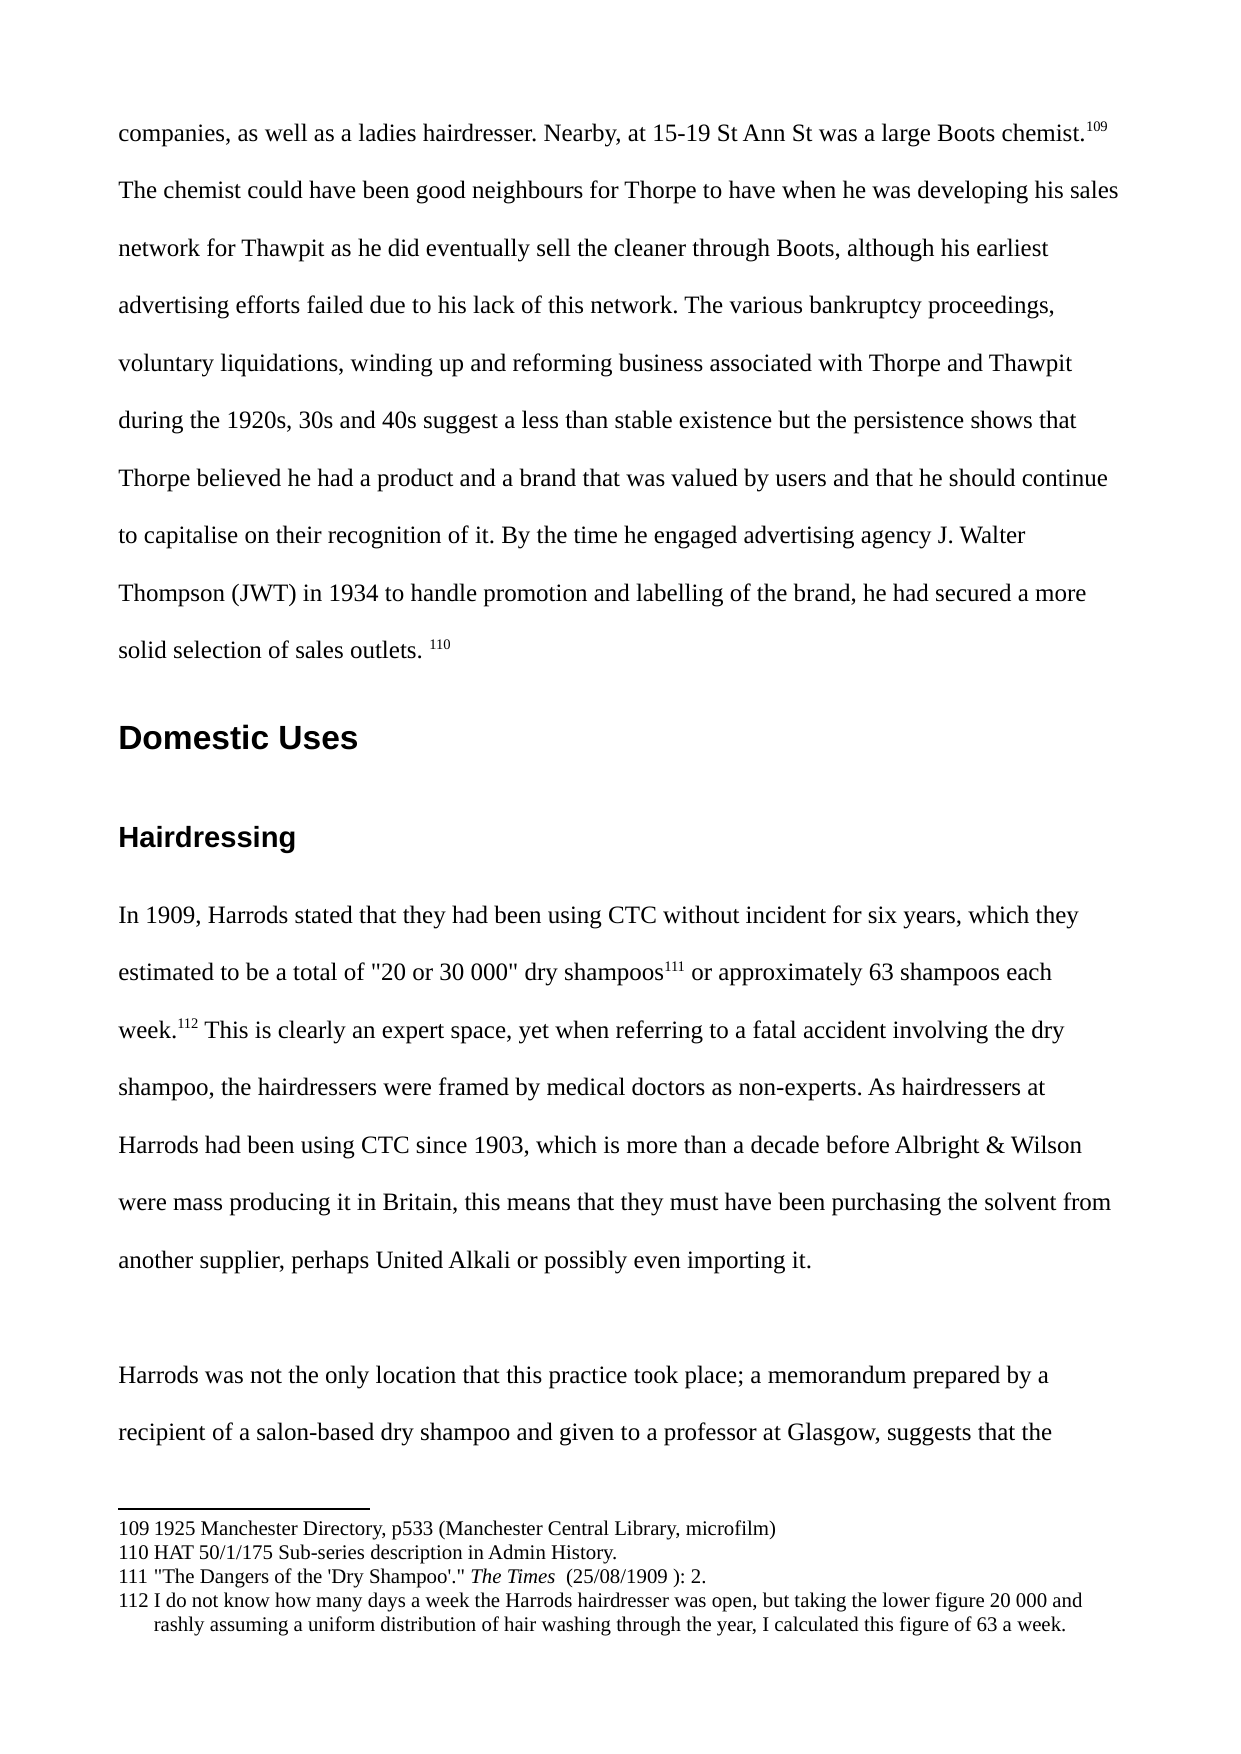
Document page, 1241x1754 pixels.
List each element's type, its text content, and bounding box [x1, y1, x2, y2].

text "The Dangers of the 'Dry Shampoo'." The Times (25/08/1909 ): 2. [118, 1564, 1122, 1588]
text HAT 50/1/175 Sub-series description in Admin History. [118, 1539, 1122, 1564]
text In 1909, Harrods stated that they had been using CTC without incident for six years, which they estimated to be a total of "20 or 30 000" dry shampoos or approximately 63 shampoos each week. This is clearly an expert space, yet when referring to a fatal accident involving the dry shampoo, the hairdressers were framed by medical doctors as non-experts. As hairdressers at Harrods had been using CTC since 1903, which is more than a decade before Albright & Wilson were mass producing it in Britain, this means that they must have been purchasing the solvent from another supplier, perhaps United Alkali or possibly even importing it. [118, 900, 1122, 1274]
text I do not know how many days a week the Harrods hairdresser was open, but taking the lower figure 20 000 and rashly assuming a uniform distribution of hair washing through the year, I calculated this figure of 63 a week. [118, 1588, 1122, 1636]
subtitle Hairdressing [118, 820, 1122, 854]
text 1925 Manchester Directory, p533 (Manchester Central Library, microfilm) [118, 1516, 1122, 1539]
subtitle Domestic Uses [118, 718, 1122, 757]
text companies, as well as a ladies hairdresser. Nearby, at 15-19 St Ann St was a large Boots chemist. The chemist could have been good neighbours for Thorpe to have when he was developing his sales network for Thawpit as he did eventually sell the cleaner through Boots, although his earliest advertising efforts failed due to his lack of this network. The various bankruptcy proceedings, voluntary liquidations, winding up and reforming business associated with Thorpe and Thawpit during the 1920s, 30s and 40s suggest a less than stable existence but the persistence shows that Thorpe believed he had a product and a brand that was valued by users and that he should continue to capitalise on their recognition of it. By the time he engaged advertising agency J. Walter Thompson (JWT) in 1934 to handle promotion and labelling of the brand, he had secured a more solid selection of sales outlets. [118, 118, 1122, 664]
text Harrods was not the only location that this practice took place; a memorandum prepared by a recipient of a salon-based dry shampoo and given to a professor at Glasgow, suggests that the [118, 1360, 1122, 1446]
